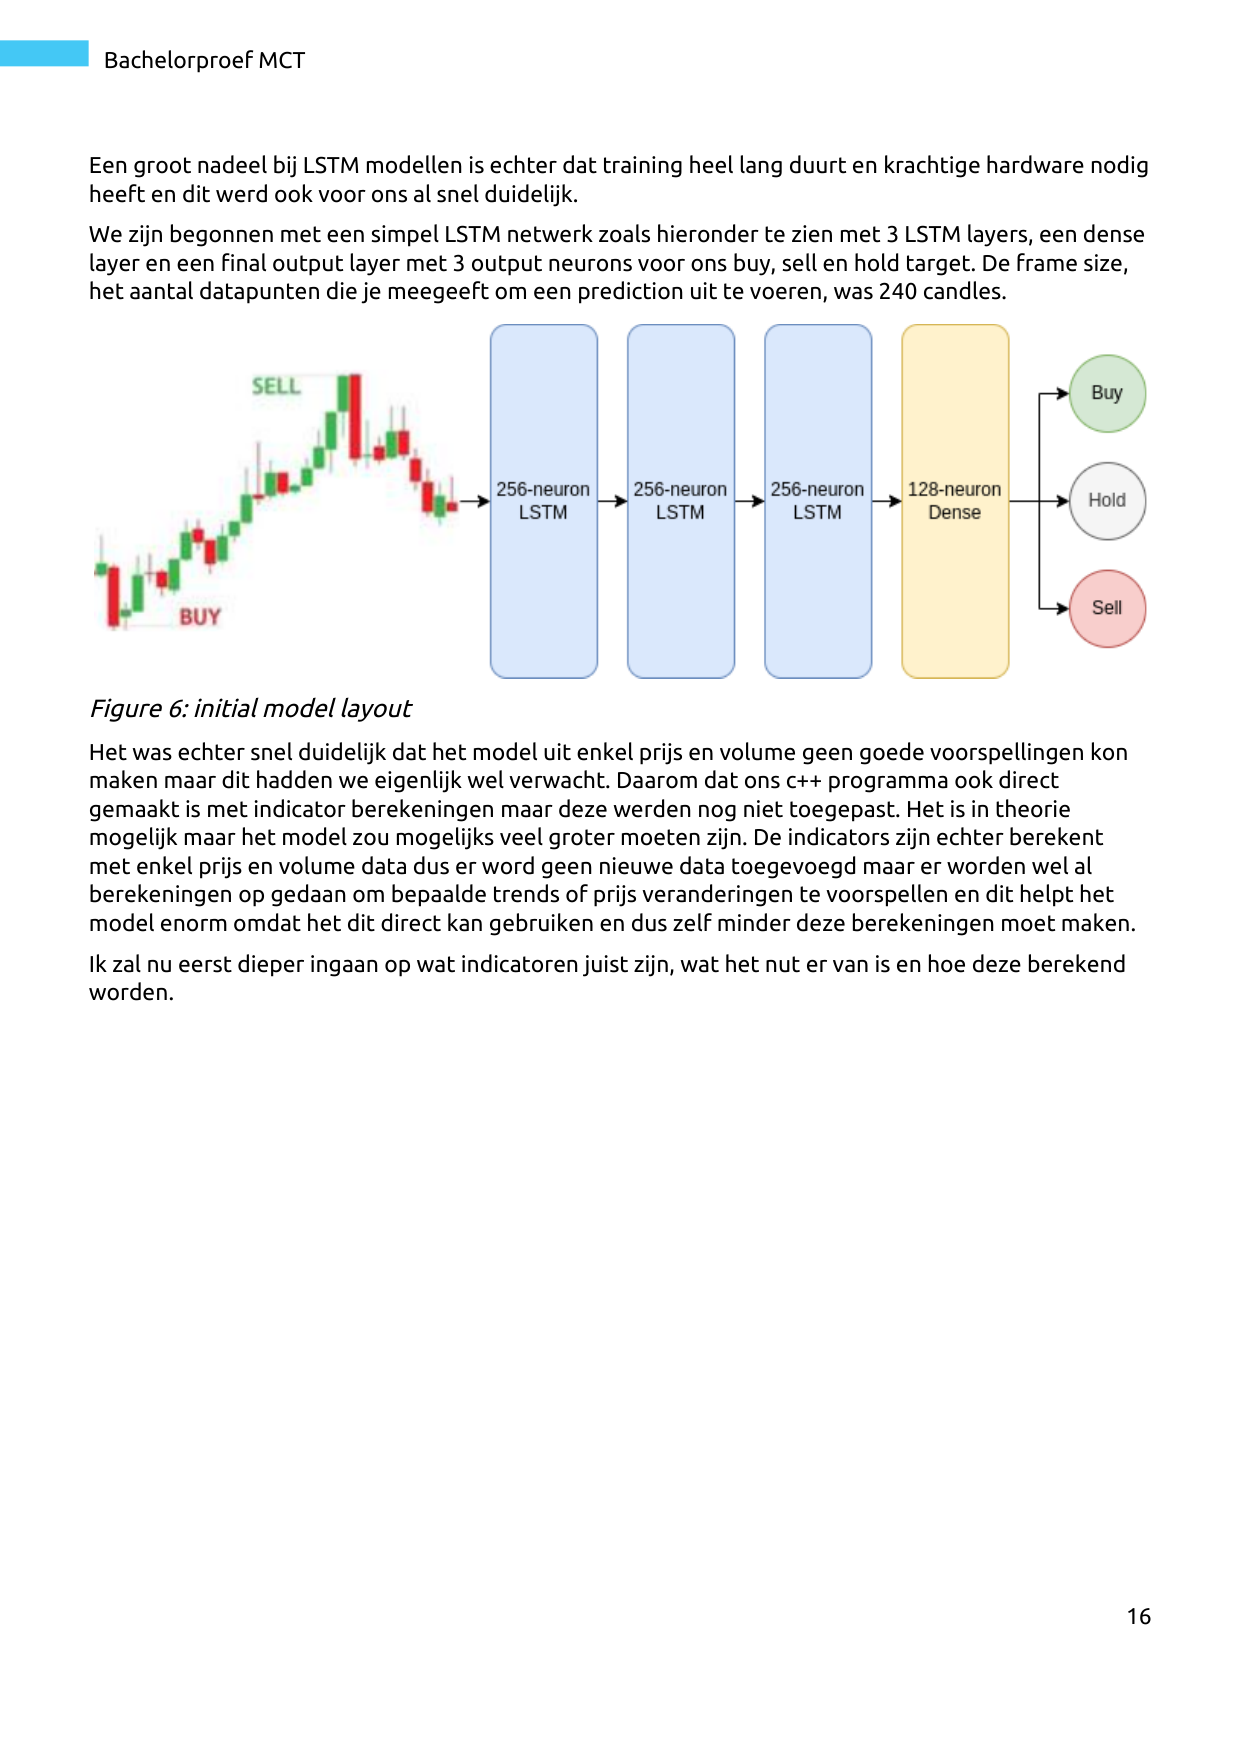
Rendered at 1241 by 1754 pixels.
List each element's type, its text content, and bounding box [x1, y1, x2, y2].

picture [94, 324, 1147, 679]
text Het was echter snel duidelijk dat het model uit enkel prijs en volume geen goede voorspellingen kon maken maar dit hadden we eigenlijk wel verwacht. Daarom dat ons c++ programma ook direct gemaakt is met indicator berekeningen maar deze werden nog niet toegepast. Het is in theorie mogelijk maar het model zou mogelijks veel groter moeten zijn. De indicators zijn echter berekent met enkel prijs en volume data dus er word geen nieuwe data toegevoegd maar er worden wel al berekeningen op gedaan om bepaalde trends of prijs veranderingen te voorspellen en dit helpt het model enorm omdat het dit direct kan gebruiken en dus zelf minder deze berekeningen moet maken. [89, 722, 1152, 935]
text We zijn begonnen met een simpel LSTM netwerk zoals hieronder te zien met 3 LSTM layers, een dense layer en een final output layer met 3 output neurons voor ons buy, sell en hold target. De frame size, het aantal datapunten die je meegeeft om een prediction uit te voeren, was 240 candles. [89, 221, 1152, 304]
text Een groot nadeel bij LSTM modellen is echter dat training heel lang duurt en krachtige hardware nodig heeft en dit werd ook voor ons al snel duidelijk. [89, 152, 1152, 206]
text Figure 6: initial model layout [89, 679, 1152, 722]
text Ik zal nu eerst dieper ingaan op wat indicatoren juist zijn, wat het nut er van is en hoe deze berekend worden. [89, 950, 1152, 1005]
